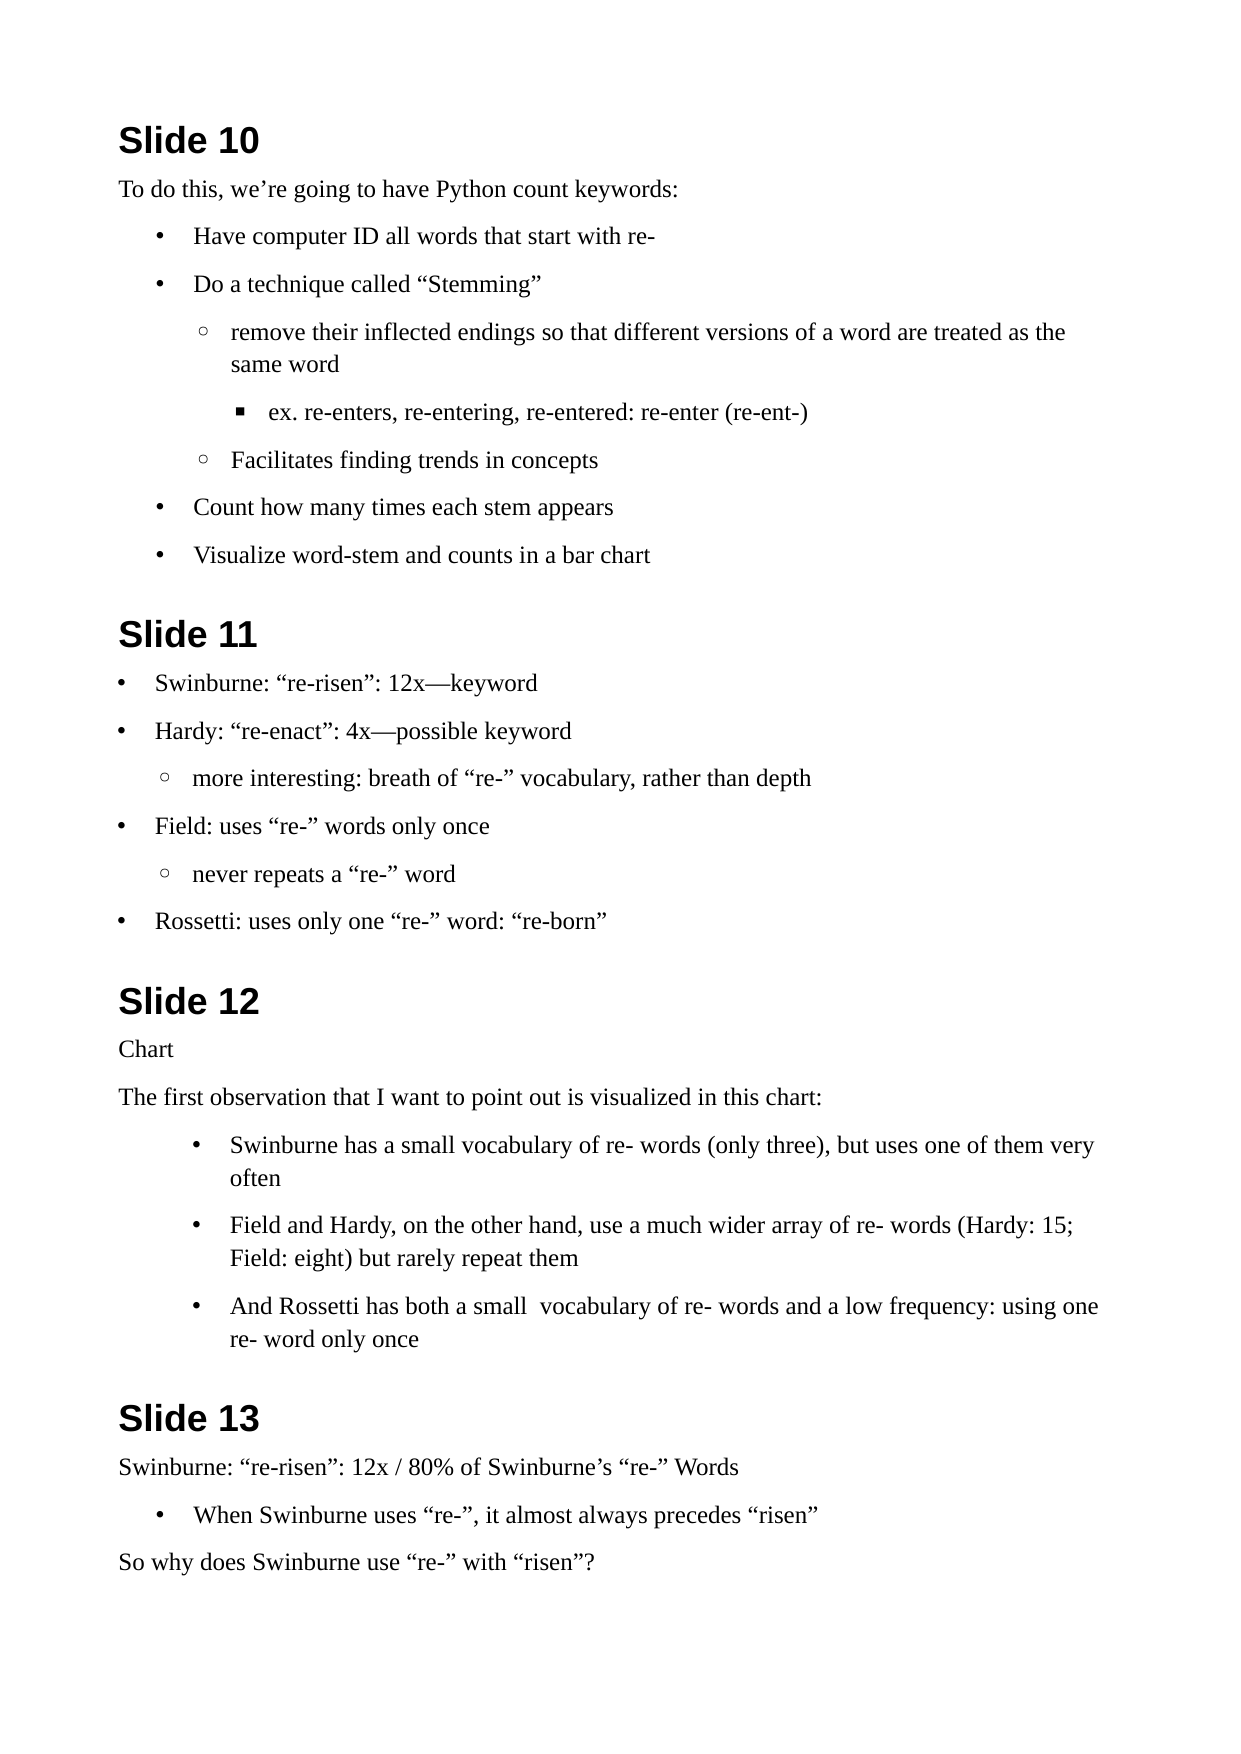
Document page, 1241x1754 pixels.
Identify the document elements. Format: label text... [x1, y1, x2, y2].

list Hardy: “re-enact”: 4x—possible keyword [117, 716, 1122, 744]
list Have computer ID all words that start with re- [156, 221, 1122, 250]
text To do this, we’re going to have Python count keywords: [118, 174, 1122, 202]
list Visualize word-stem and counts in a bar chart [156, 540, 1122, 569]
subtitle Slide 12 [118, 979, 1122, 1022]
subtitle Slide 11 [118, 613, 1122, 656]
text Chart [118, 1034, 1122, 1063]
subtitle Slide 13 [118, 1397, 1122, 1440]
subtitle Slide 10 [118, 118, 1122, 161]
list Facilitates finding trends in concepts [193, 445, 1122, 473]
list Do a technique called “Stemming” [156, 269, 1122, 298]
list never repeats a “re-” word [154, 859, 1122, 887]
list Field: uses “re-” words only once [117, 811, 1122, 840]
list Rossetti: uses only one “re-” word: “re-born” [117, 906, 1122, 935]
list Field and Hardy, on the other hand, use a much wider array of re- words (Hardy: 15; Field: eight) but rarely repeat them [192, 1210, 1122, 1272]
list more interesting: breath of “re-” vocabulary, rather than depth [154, 763, 1122, 792]
text So why does Swinburne use “re-” with “risen”? [118, 1547, 1122, 1576]
text The first observation that I want to point out is visualized in this chart: [118, 1082, 1122, 1111]
list Swinburne: “re-risen”: 12x—keyword [117, 668, 1122, 697]
list When Swinburne uses “re-”, it almost always precedes “risen” [156, 1500, 1122, 1528]
text Swinburne: “re-risen”: 12x / 80% of Swinburne’s “re-” Words [118, 1452, 1122, 1481]
list ex. re-enters, re-entering, re-entered: re-enter (re-ent-) [231, 397, 1122, 426]
list Swinburne has a small vocabulary of re- words (only three), but uses one of them very often [192, 1130, 1122, 1191]
list Count how many times each stem appears [156, 492, 1122, 521]
list And Rossetti has both a small vocabulary of re- words and a low frequency: using one re- word only once [192, 1291, 1122, 1353]
list remove their inflected endings so that different versions of a word are treated as the same word [193, 317, 1122, 378]
